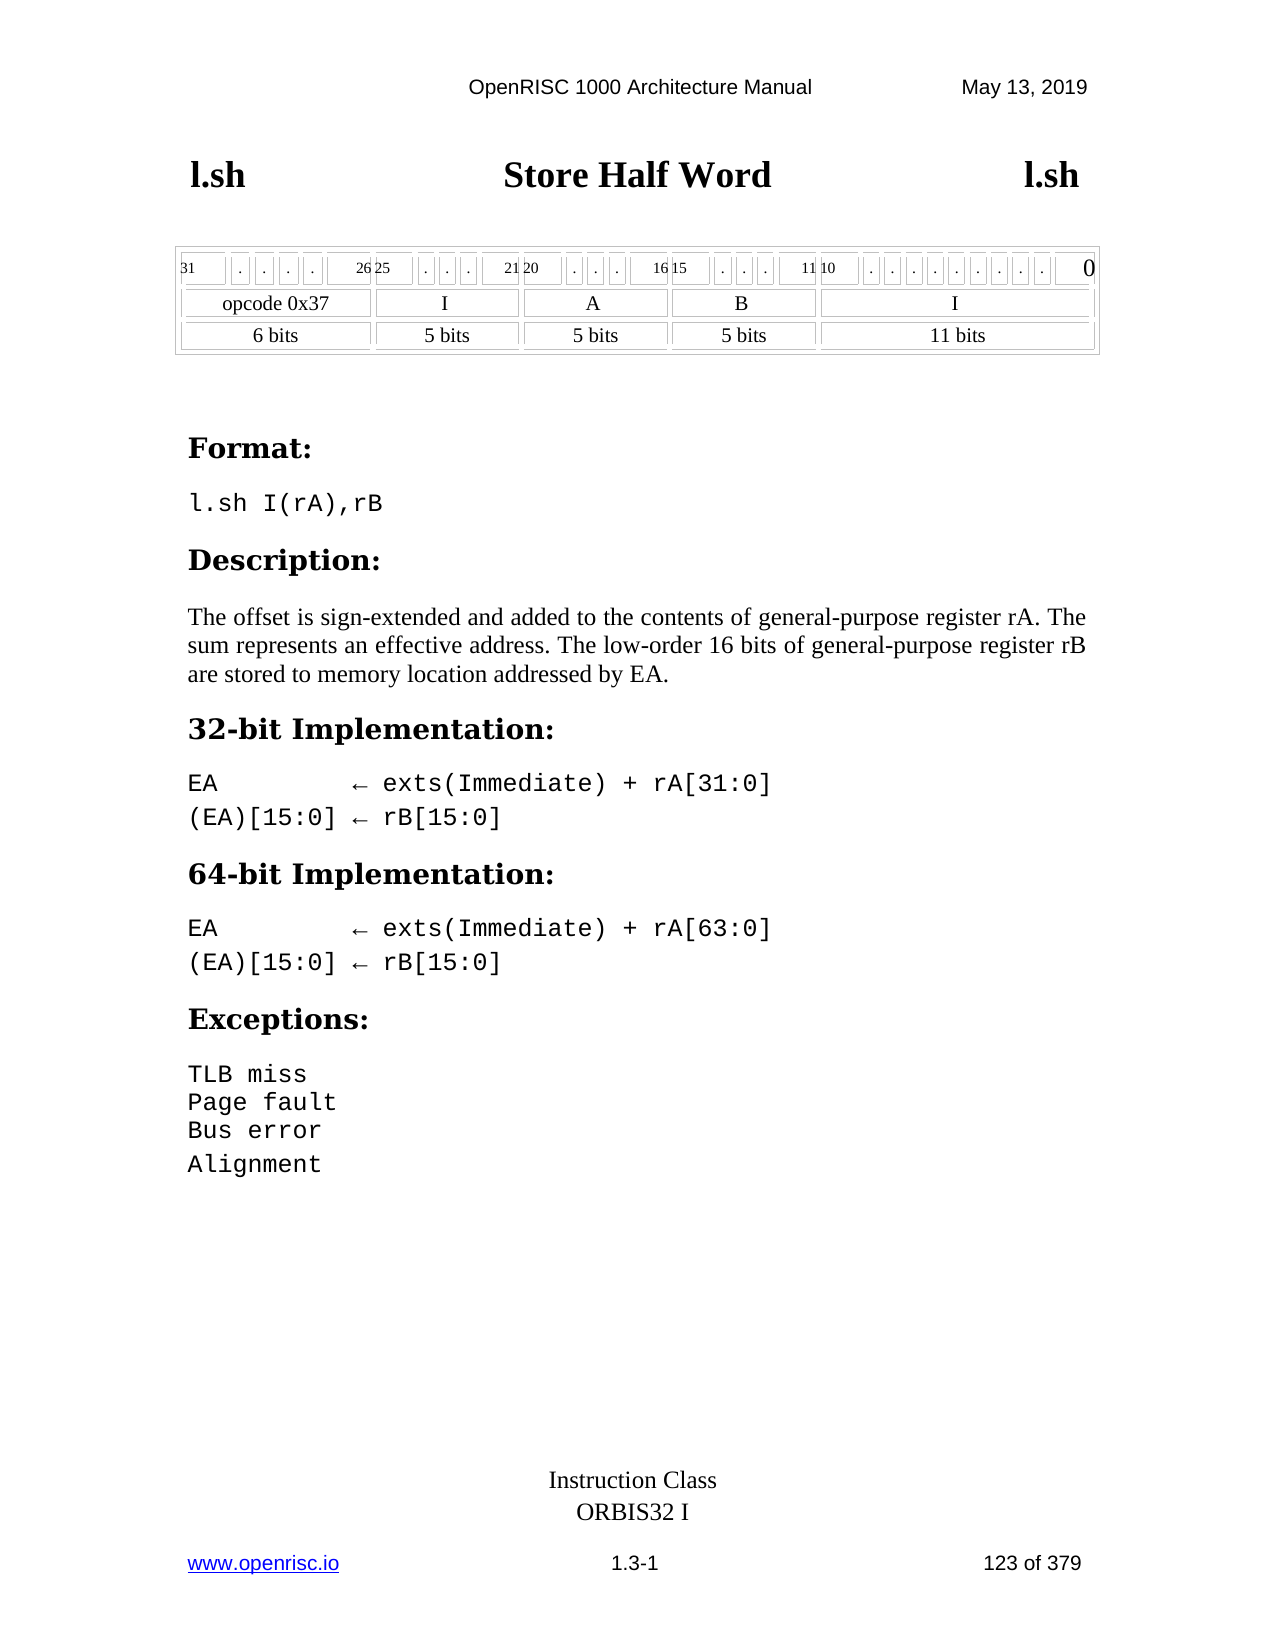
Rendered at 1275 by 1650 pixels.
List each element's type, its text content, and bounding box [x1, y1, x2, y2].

text EA ← exts(Immediate) + rA[31:0] (EA)[15:0] ← rB[15:0] [187, 771, 1087, 833]
text Format: [187, 432, 1087, 465]
text 32-bit Implementation: [187, 713, 1087, 746]
text EA ← exts(Immediate) + rA[63:0] (EA)[15:0] ← rB[15:0] [187, 916, 1087, 978]
text Exceptions: [187, 1003, 1087, 1036]
text The offset is sign-extended and added to the contents of general-purpose register rA. The sum represents an effective address. The low-order 16 bits of general-purpose register rB are stored to memory location addressed by EA. [187, 602, 1087, 688]
text TLB miss Page fault Bus error Alignment [187, 1061, 1087, 1180]
text 64-bit Implementation: [187, 858, 1087, 891]
text l.sh I(rA),rB [187, 490, 1087, 518]
text Description: [187, 543, 1087, 577]
